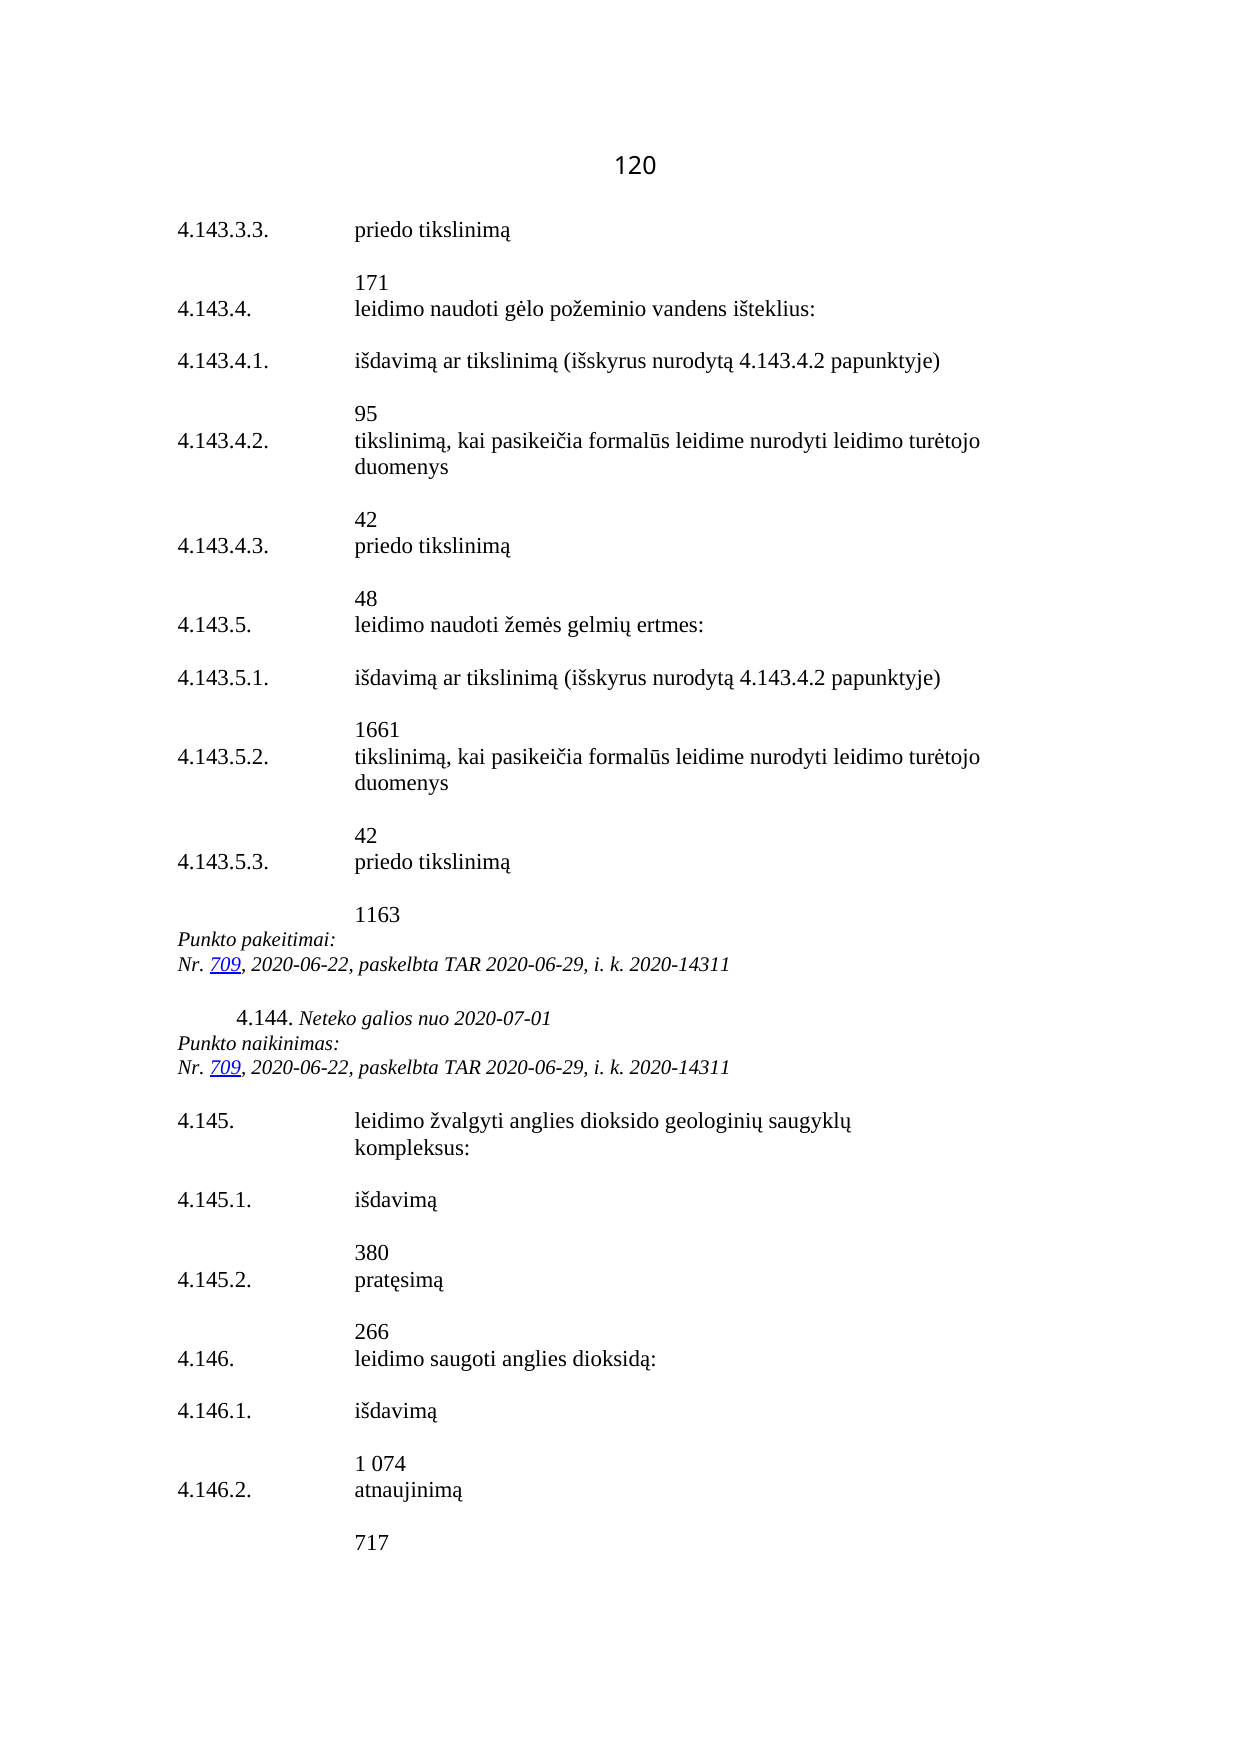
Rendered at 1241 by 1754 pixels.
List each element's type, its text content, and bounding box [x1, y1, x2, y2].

text 4.143.4.3. priedo tikslinimą 48 [177, 532, 1004, 611]
text 4.143.5. leidimo naudoti žemės gelmių ertmes: [177, 611, 1004, 664]
text 4.143.5.3. priedo tikslinimą 1163 [177, 848, 1004, 927]
text 4.146.2. atnaujinimą 717 [177, 1476, 945, 1556]
text 4.145. leidimo žvalgyti anglies dioksido geologinių saugyklų kompleksus: [177, 1107, 945, 1187]
text 4.143.4.1. išdavimą ar tikslinimą (išskyrus nurodytą 4.143.4.2 papunktyje) 95 [177, 348, 1004, 427]
text 4.146.1. išdavimą 1 074 [177, 1397, 945, 1476]
text 4.143.5.2. tikslinimą, kai pasikeičia formalūs leidime nurodyti leidimo turėtojo duomenys 42 [177, 743, 1004, 848]
text 4.143.4.2. tikslinimą, kai pasikeičia formalūs leidime nurodyti leidimo turėtojo duomenys 42 [177, 427, 1004, 532]
text 4.144. Neteko galios nuo 2020-07-01 [177, 1004, 1092, 1031]
text 4.146. leidimo saugoti anglies dioksidą: [177, 1345, 945, 1397]
text 4.145.1. išdavimą 380 [177, 1187, 945, 1266]
text Punkto naikinimas: [177, 1031, 1092, 1055]
text 4.143.5.1. išdavimą ar tikslinimą (išskyrus nurodytą 4.143.4.2 papunktyje) 1661 [177, 664, 1004, 743]
text 4.145.2. pratęsimą 266 [177, 1266, 945, 1345]
text Nr. 709, 2020-06-22, paskelbta TAR 2020-06-29, i. k. 2020-14311 [177, 951, 1092, 976]
text 4.143.3.3. priedo tikslinimą 171 [177, 216, 1004, 295]
text Nr. 709, 2020-06-22, paskelbta TAR 2020-06-29, i. k. 2020-14311 [177, 1055, 1092, 1079]
text Punkto pakeitimai: [177, 927, 1092, 951]
text 4.143.4. leidimo naudoti gėlo požeminio vandens išteklius: [177, 295, 1004, 348]
